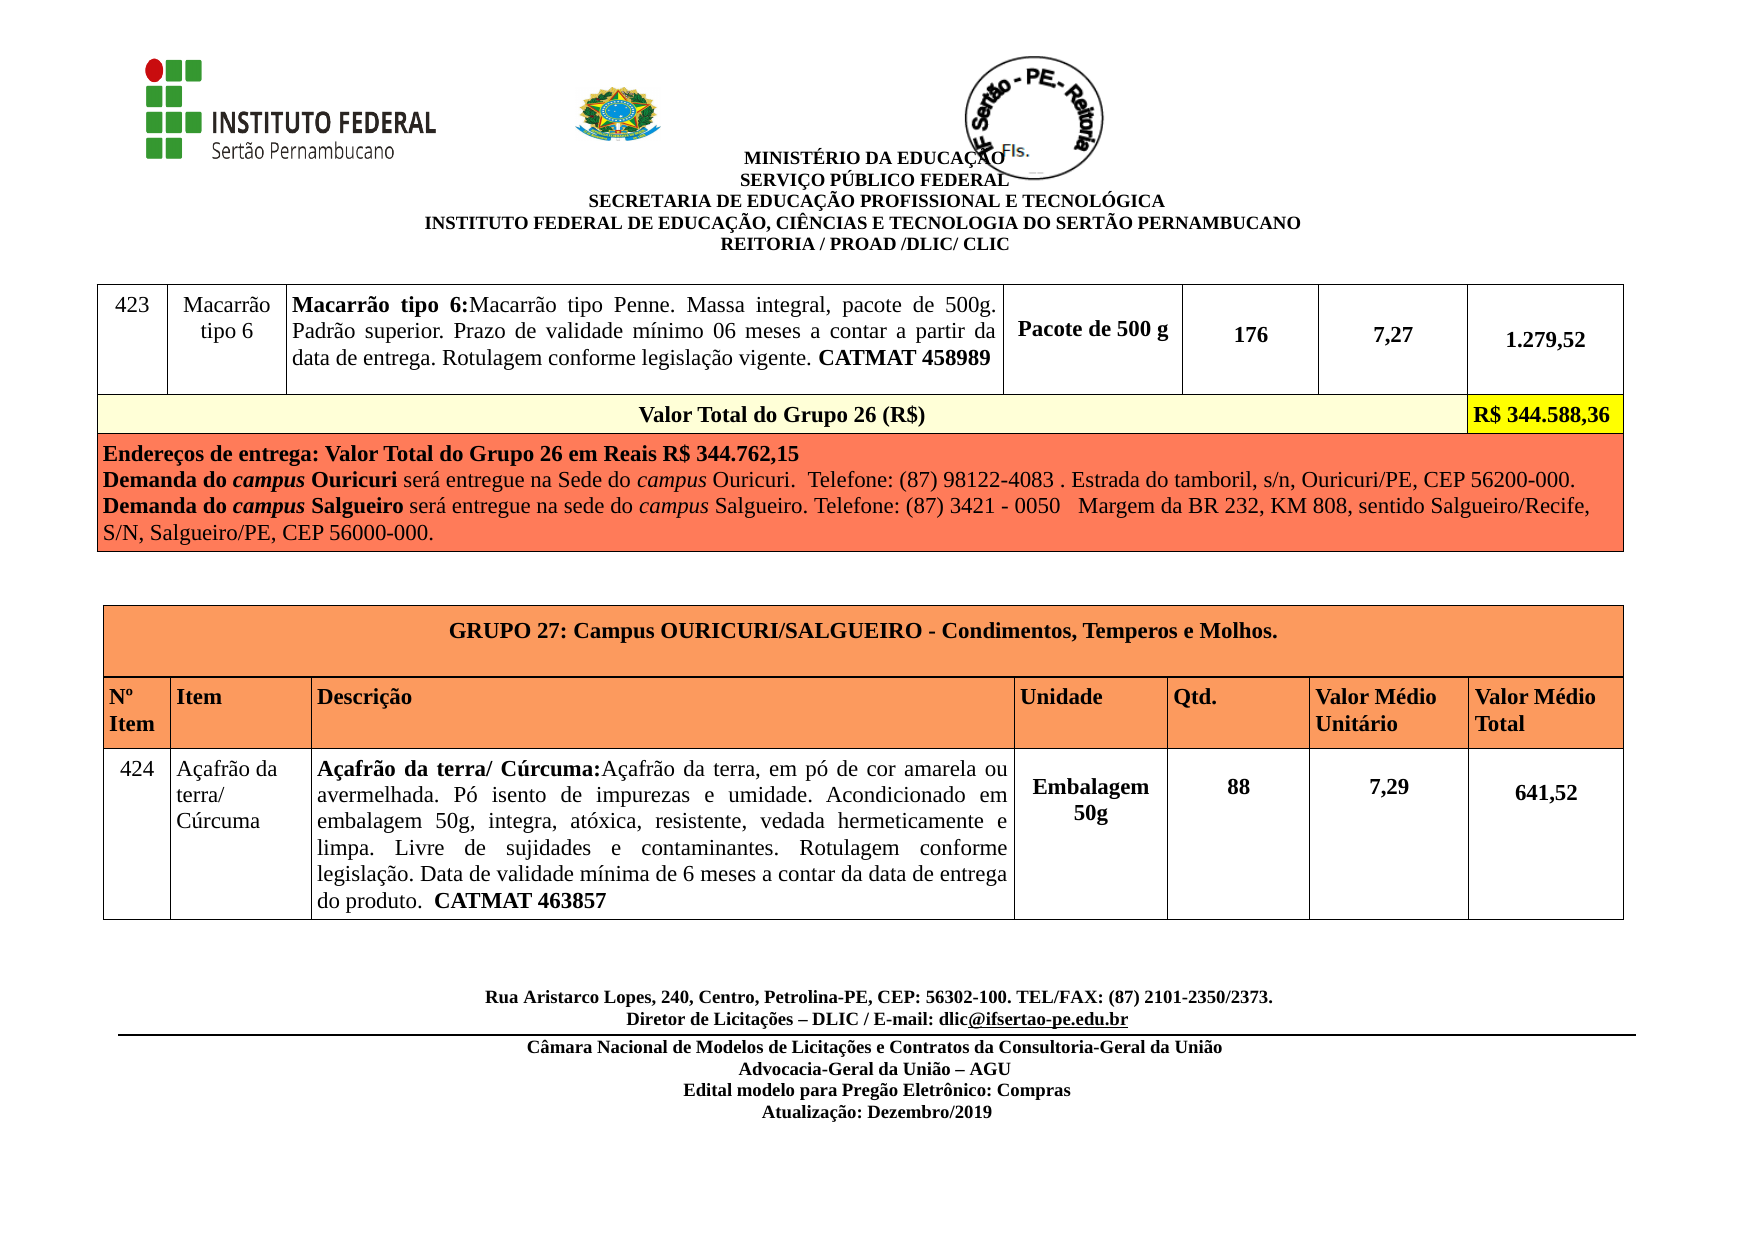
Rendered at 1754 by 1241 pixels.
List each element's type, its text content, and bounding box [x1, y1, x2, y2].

table_cell Valor Médio Total [1469, 678, 1623, 748]
table_cell 423 [98, 285, 167, 394]
table_cell Embalagem 50g [1015, 749, 1167, 919]
table_cell R$ 344.588,36 [1468, 395, 1623, 433]
picture [575, 87, 661, 141]
table_cell Açafrão da terra/ Cúrcuma:Açafrão da terra, em pó de cor amarela ou avermelhada. Pó isento de impurezas e umidade. Acondicionado em embalagem 50g, integra, atóxica, resistente, vedada hermeticamente e limpa. Livre de sujidades e contaminantes. Rotulagem conforme legislação. Data de validade mínima de 6 meses a contar da data de entrega do produto. CATMAT 463857 [312, 749, 1014, 919]
table_cell 7,27 [1319, 285, 1467, 394]
table_cell Valor Total do Grupo 26 (R$) [98, 395, 1467, 433]
table_cell Valor Médio Unitário [1310, 678, 1468, 748]
table_cell 641,52 [1469, 749, 1623, 919]
table_cell Pacote de 500 g [1004, 285, 1182, 394]
picture [957, 45, 1111, 186]
table_cell 7,29 [1310, 749, 1468, 919]
table_cell Qtd. [1168, 678, 1309, 748]
table_cell 176 [1183, 285, 1318, 394]
table_cell 1.279,52 [1468, 285, 1623, 394]
table_header GRUPO 27: Campus OURICURI/SALGUEIRO - Condimentos, Temperos e Molhos. [104, 606, 1623, 676]
table_cell Nº Item [104, 678, 170, 748]
table_cell Endereços de entrega: Valor Total do Grupo 26 em Reais R$ 344.762,15 Demanda do campus Ouricuri será entregue na Sede do campus Ouricuri. Telefone: (87) 98122-4083 . Estrada do tamboril, s/n, Ouricuri/PE, CEP 56200-000. Demanda do campus Salgueiro será entregue na sede do campus Salgueiro. Telefone: (87) 3421 - 0050 Margem da BR 232, KM 808, sentido Salgueiro/Recife, S/N, Salgueiro/PE, CEP 56000-000. [98, 434, 1623, 551]
table_cell Item [171, 678, 311, 748]
table_cell Descrição [312, 678, 1014, 748]
table_cell 424 [104, 749, 170, 919]
table_cell Macarrão tipo 6:Macarrão tipo Penne. Massa integral, pacote de 500g. Padrão superior. Prazo de validade mínimo 06 meses a contar a partir da data de entrega. Rotulagem conforme legislação vigente. CATMAT 458989 [287, 285, 1003, 394]
table_cell Unidade [1015, 678, 1167, 748]
picture [145, 58, 435, 159]
table_cell 88 [1168, 749, 1309, 919]
table_cell Açafrão da terra/ Cúrcuma [171, 749, 311, 919]
table_cell Macarrão tipo 6 [168, 285, 286, 394]
